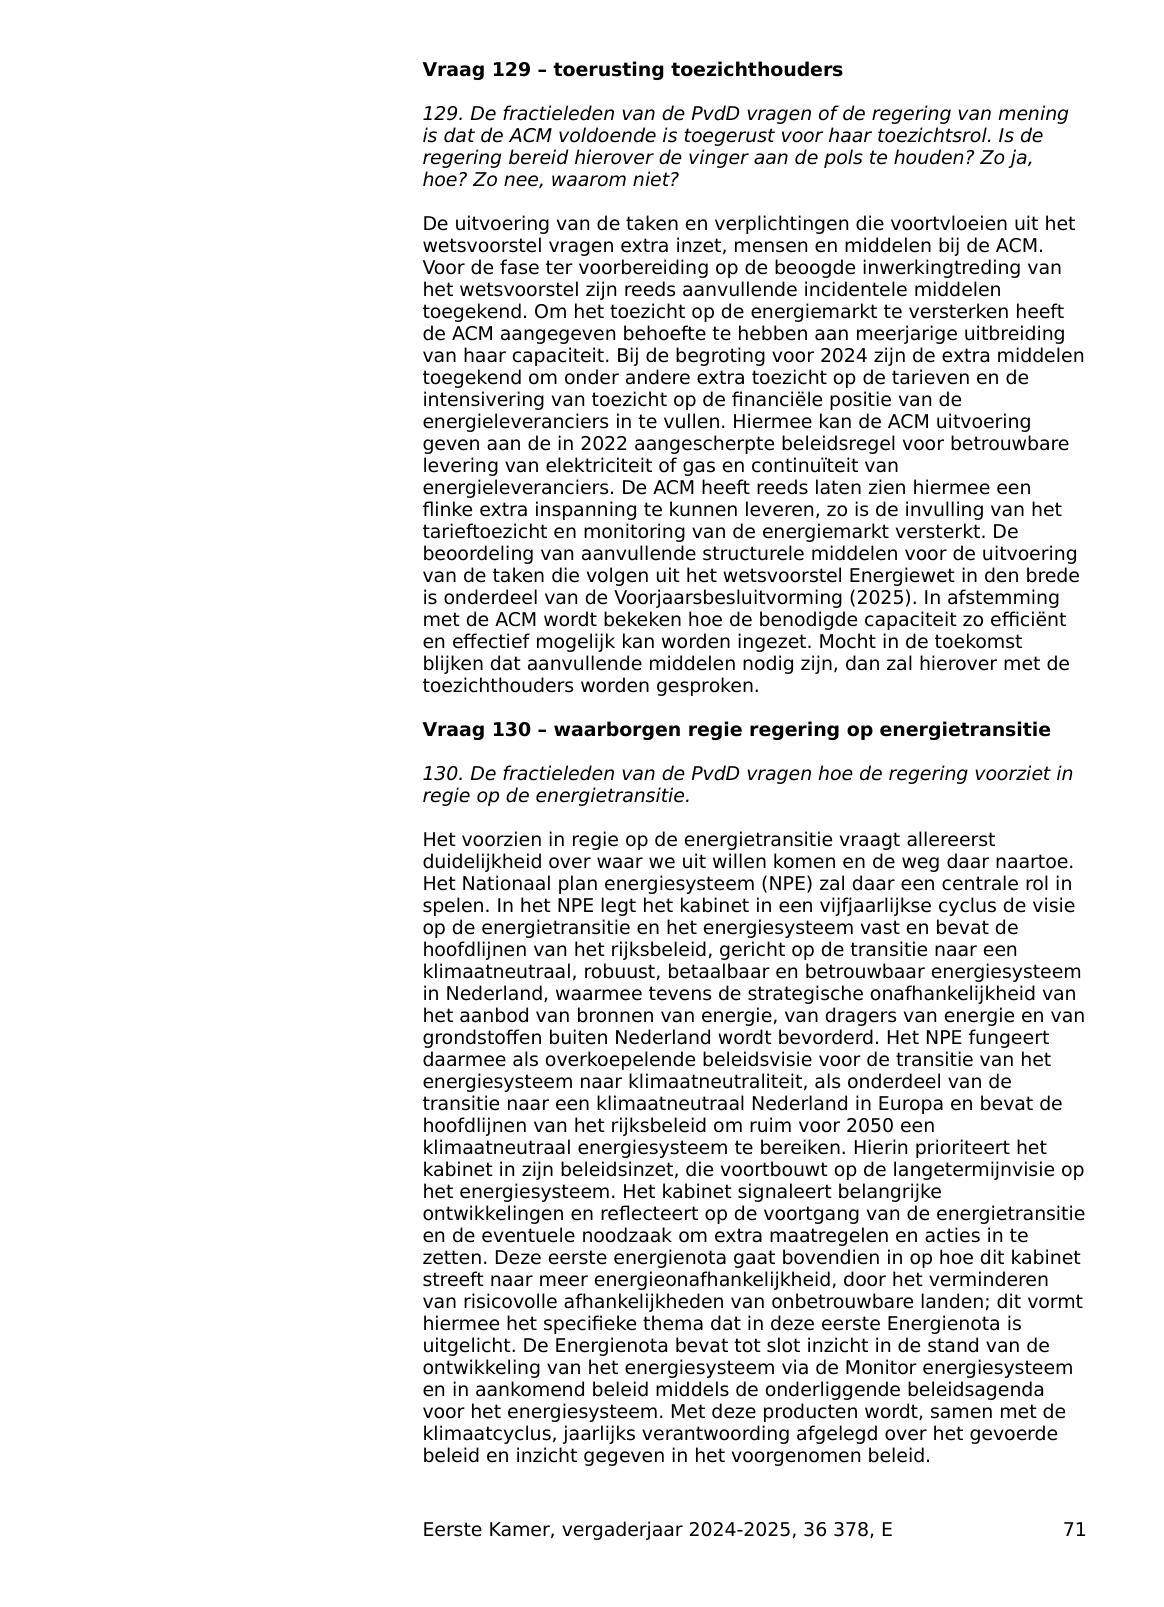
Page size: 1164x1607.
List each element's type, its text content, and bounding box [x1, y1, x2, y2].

text De uitvoering van de taken en verplichtingen die voortvloeien uit het wetsvoorstel vragen extra inzet, mensen en middelen bij de ACM. Voor de fase ter voorbereiding op de beoogde inwerkingtreding van het wetsvoorstel zijn reeds aanvullende incidentele middelen toegekend. Om het toezicht op de energiemarkt te versterken heeft de ACM aangegeven behoefte te hebben aan meerjarige uitbreiding van haar capaciteit. Bij de begroting voor 2024 zijn de extra middelen toegekend om onder andere extra toezicht op de tarieven en de intensivering van toezicht op de financiële positie van de energieleveranciers in te vullen. Hiermee kan de ACM uitvoering geven aan de in 2022 aangescherpte beleidsregel voor betrouwbare levering van elektriciteit of gas en continuïteit van energieleveranciers. De ACM heeft reeds laten zien hiermee een flinke extra inspanning te kunnen leveren, zo is de invulling van het tarieftoezicht en monitoring van de energiemarkt versterkt. De beoordeling van aanvullende structurele middelen voor de uitvoering van de taken die volgen uit het wetsvoorstel Energiewet in den brede is onderdeel van de Voorjaarsbesluitvorming (2025). In afstemming met de ACM wordt bekeken hoe de benodigde capaciteit zo efficiënt en effectief mogelijk kan worden ingezet. Mocht in de toekomst blijken dat aanvullende middelen nodig zijn, dan zal hierover met de toezichthouders worden gesproken. [422, 213, 1087, 697]
subtitle 130. De fractieleden van de PvdD vragen hoe de regering voorziet in regie op de energietransitie. [422, 763, 1087, 807]
subtitle Vraag 129 – toerusting toezichthouders [422, 59, 1087, 81]
subtitle 129. De fractieleden van de PvdD vragen of de regering van mening is dat de ACM voldoende is toegerust voor haar toezichtsrol. Is de regering bereid hierover de vinger aan de pols te houden? Zo ja, hoe? Zo nee, waarom niet? [422, 103, 1087, 191]
text Het voorzien in regie op de energietransitie vraagt allereerst duidelijkheid over waar we uit willen komen en de weg daar naartoe. Het Nationaal plan energiesysteem (NPE) zal daar een centrale rol in spelen. In het NPE legt het kabinet in een vijfjaarlijkse cyclus de visie op de energietransitie en het energiesysteem vast en bevat de hoofdlijnen van het rijksbeleid, gericht op de transitie naar een klimaatneutraal, robuust, betaalbaar en betrouwbaar energiesysteem in Nederland, waarmee tevens de strategische onafhankelijkheid van het aanbod van bronnen van energie, van dragers van energie en van grondstoffen buiten Nederland wordt bevorderd. Het NPE fungeert daarmee als overkoepelende beleidsvisie voor de transitie van het energiesysteem naar klimaatneutraliteit, als onderdeel van de transitie naar een klimaatneutraal Nederland in Europa en bevat de hoofdlijnen van het rijksbeleid om ruim voor 2050 een klimaatneutraal energiesysteem te bereiken. Hierin prioriteert het kabinet in zijn beleidsinzet, die voortbouwt op de langetermijnvisie op het energiesysteem. Het kabinet signaleert belangrijke ontwikkelingen en reflecteert op de voortgang van de energietransitie en de eventuele noodzaak om extra maatregelen en acties in te zetten. Deze eerste energienota gaat bovendien in op hoe dit kabinet streeft naar meer energieonafhankelijkheid, door het verminderen van risicovolle afhankelijkheden van onbetrouwbare landen; dit vormt hiermee het specifieke thema dat in deze eerste Energienota is uitgelicht. De Energienota bevat tot slot inzicht in de stand van de ontwikkeling van het energiesysteem via de Monitor energiesysteem en in aankomend beleid middels de onderliggende beleidsagenda voor het energiesysteem. Met deze producten wordt, samen met de klimaatcyclus, jaarlijks verantwoording afgelegd over het gevoerde beleid en inzicht gegeven in het voorgenomen beleid. [422, 829, 1087, 1467]
subtitle Vraag 130 – waarborgen regie regering op energietransitie [422, 719, 1087, 741]
